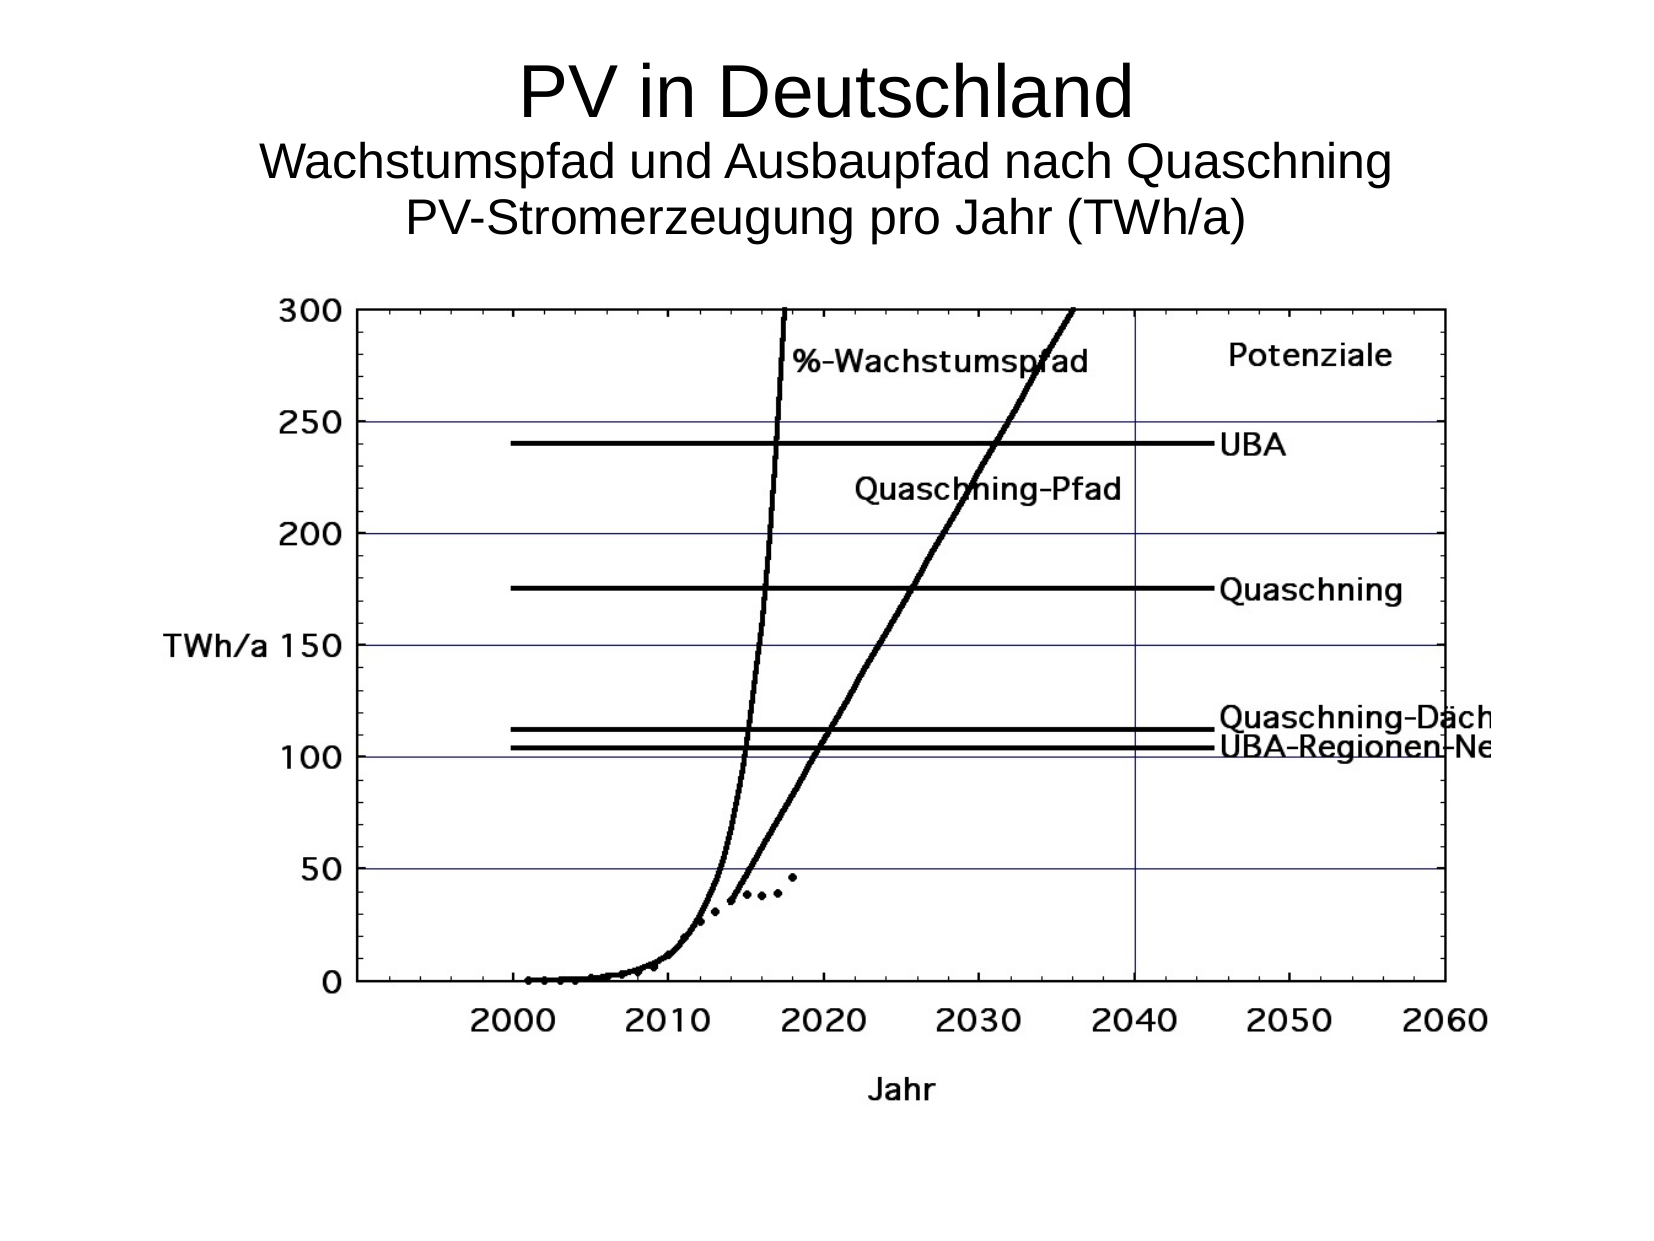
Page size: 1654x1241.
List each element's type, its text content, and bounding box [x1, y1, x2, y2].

picture [162, 290, 1491, 1109]
title PV in Deutschland Wachstumspfad und Ausbaupfad nach Quaschning PV-Stromerzeugung pro Jahr (TWh/a) [82, 49, 1571, 257]
